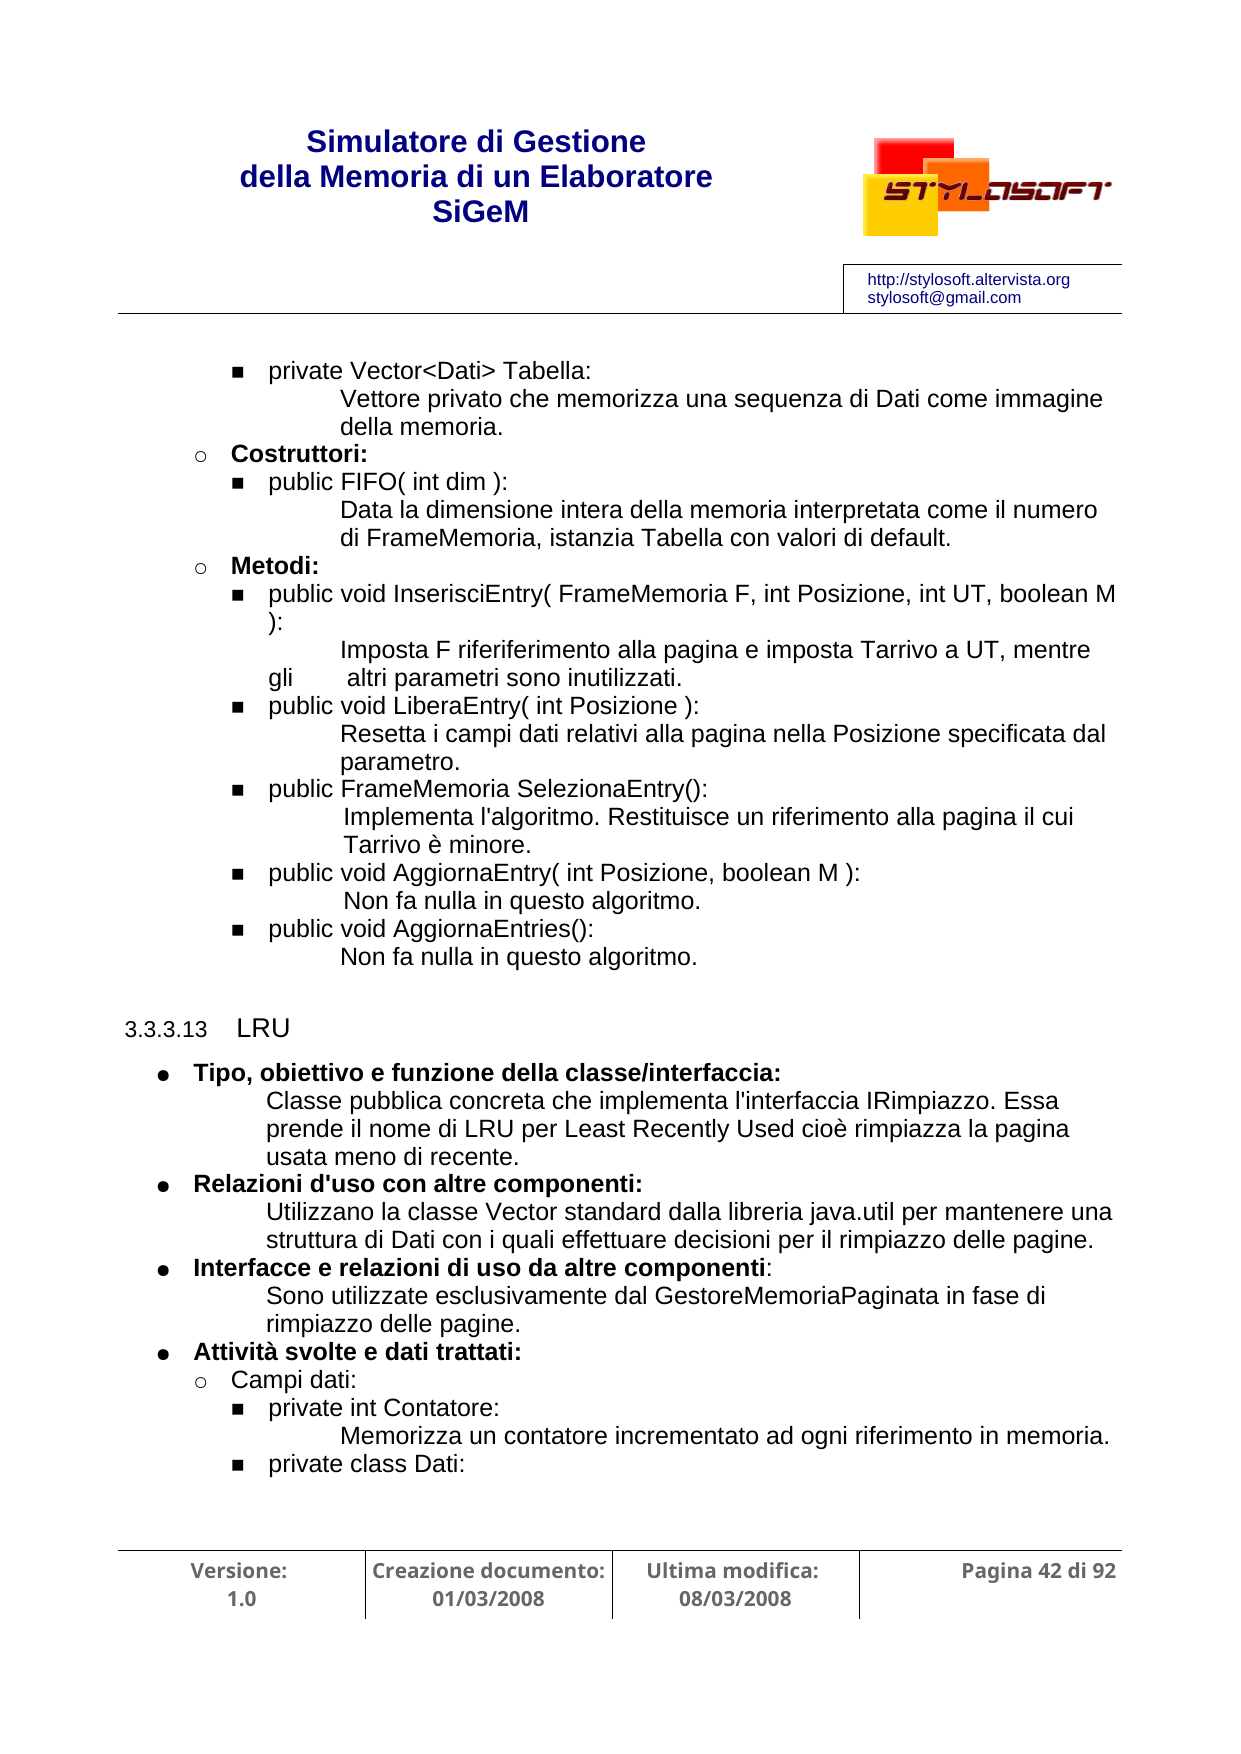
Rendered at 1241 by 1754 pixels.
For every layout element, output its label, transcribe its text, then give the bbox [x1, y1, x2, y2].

list Relazioni d'uso con altre componenti: Utilizzano la classe Vector standard dalla libreria java.util per mantenere una struttura di Dati con i quali effettuare decisioni per il rimpiazzo delle pagine. [156, 1170, 1122, 1254]
list Costruttori: [193, 440, 1122, 468]
list Attività svolte e dati trattati: [156, 1338, 1122, 1366]
list public void LiberaEntry( int Posizione ): Resetta i campi dati relativi alla pagina nella Posizione specificata dal parametro. [231, 692, 1122, 775]
list Interfacce e relazioni di uso da altre componenti: Sono utilizzate esclusivamente dal GestoreMemoriaPaginata in fase di rimpiazzo delle pagine. [156, 1254, 1122, 1338]
list Tipo, obiettivo e funzione della classe/interfaccia: Classe pubblica concreta che implementa l'interfaccia IRimpiazzo. Essa prende il nome di LRU per Least Recently Used cioè rimpiazza la pagina usata meno di recente. [156, 1058, 1122, 1170]
list Implementa l'algoritmo. Restituisce un riferimento alla pagina il cui Tarrivo è minore. [306, 803, 1122, 859]
subtitle LRU [118, 1013, 1122, 1044]
list public FrameMemoria SelezionaEntry(): [231, 775, 1122, 803]
list private int Contatore: Memorizza un contatore incrementato ad ogni riferimento in memoria. [231, 1393, 1122, 1449]
list public void AggiornaEntries(): Non fa nulla in questo algoritmo. [231, 915, 1122, 971]
list Metodi: [193, 552, 1122, 580]
list Non fa nulla in questo algoritmo. [306, 887, 1122, 915]
list private Vector<Dati> Tabella: Vettore privato che memorizza una sequenza di Dati come immagine della memoria. [231, 357, 1122, 440]
list private class Dati: [231, 1449, 1122, 1477]
list public void InserisciEntry( FrameMemoria F, int Posizione, int UT, boolean M ): Imposta F riferiferimento alla pagina e imposta Tarrivo a UT, mentre gli altri parametri sono inutilizzati. [231, 580, 1122, 692]
picture [848, 123, 1117, 247]
list public void AggiornaEntry( int Posizione, boolean M ): [231, 859, 1122, 887]
list Campi dati: [193, 1366, 1122, 1393]
list public FIFO( int dim ): Data la dimensione intera della memoria interpretata come il numero di FrameMemoria, istanzia Tabella con valori di default. [231, 468, 1122, 552]
